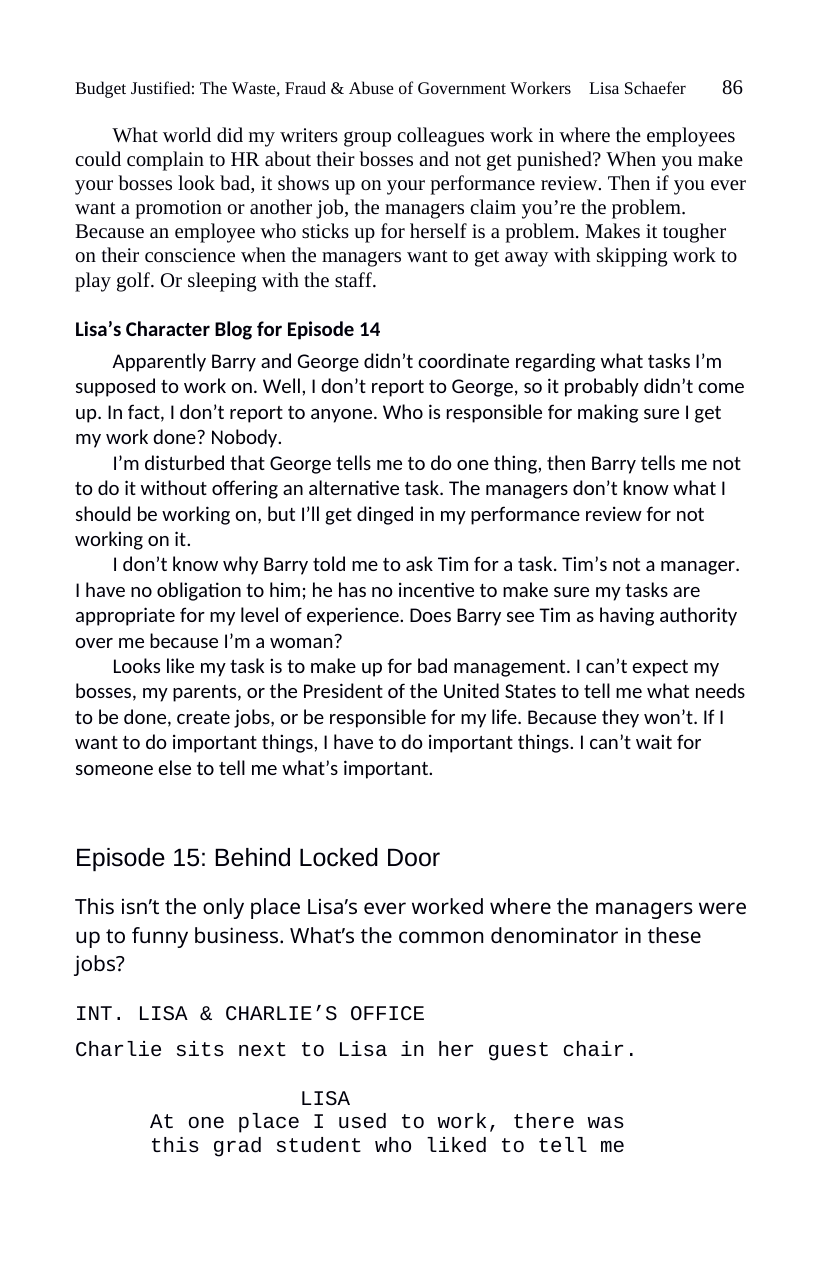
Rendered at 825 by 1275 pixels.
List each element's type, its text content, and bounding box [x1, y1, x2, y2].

text LISA [75, 1087, 750, 1111]
subtitle Lisa’s Character Blog for Episode 14 [75, 317, 750, 342]
subtitle Episode 15: Behind Locked Door [75, 843, 750, 872]
text What world did my writers group colleagues work in where the employees could complain to HR about their bosses and not get punished? When you make your bosses look bad, it shows up on your performance review. Then if you ever want a promotion or another job, the managers claim you’re the problem. Because an employee who sticks up for herself is a problem. Makes it tougher on their conscience when the managers want to get away with skipping work to play golf. Or sleeping with the staff. [75, 123, 750, 292]
text This isn’t the only place Lisa’s ever worked where the managers were up to funny business. What’s the common denominator in these jobs? [75, 892, 750, 978]
text Charlie sits next to Lisa in her guest chair. [75, 1039, 750, 1062]
subtitle INT. LISA & CHARLIE’S OFFICE [75, 1003, 750, 1026]
text Apparently Barry and George didn’t coordinate regarding what tasks I’m supposed to work on. Well, I don’t report to George, so it probably didn’t come up. In fact, I don’t report to anyone. Who is responsible for making sure I get my work done? Nobody. [75, 348, 750, 450]
text I don’t know why Barry told me to ask Tim for a task. Tim’s not a manager. I have no obligation to him; he has no incentive to make sure my tasks are appropriate for my level of experience. Does Barry see Tim as having authority over me because I’m a woman? [75, 552, 750, 653]
text At one place I used to work, there was this grad student who liked to tell me [150, 1111, 675, 1158]
text I’m disturbed that George tells me to do one thing, then Barry tells me not to do it without offering an alternative task. The managers don’t know what I should be working on, but I’ll get dinged in my performance review for not working on it. [75, 450, 750, 552]
text Looks like my task is to make up for bad management. I can’t expect my bosses, my parents, or the President of the United States to tell me what needs to be done, create jobs, or be responsible for my life. Because they won’t. If I want to do important things, I have to do important things. I can’t wait for someone else to tell me what’s important. [75, 653, 750, 780]
